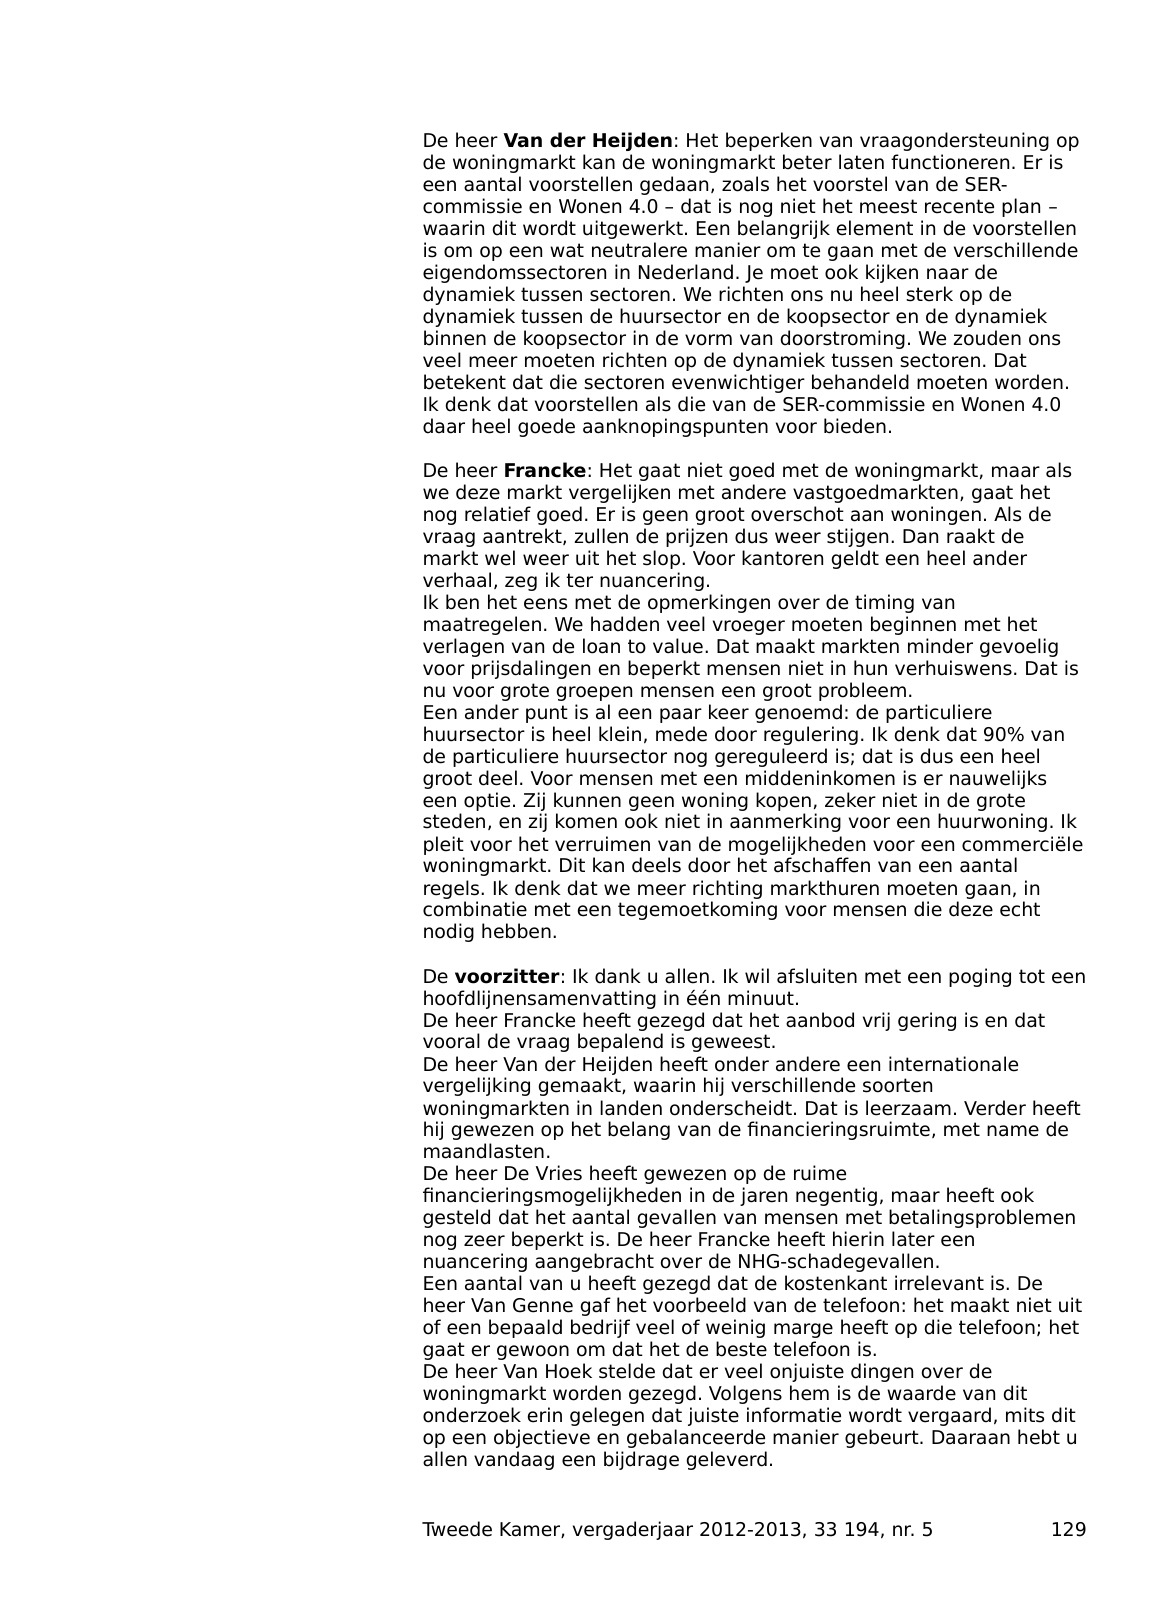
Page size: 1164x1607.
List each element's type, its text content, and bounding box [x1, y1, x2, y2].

text De heer Van der Heijden: Het beperken van vraagondersteuning op de woningmarkt kan de woningmarkt beter laten functioneren. Er is een aantal voorstellen gedaan, zoals het voorstel van de SER-commissie en Wonen 4.0 – dat is nog niet het meest recente plan – waarin dit wordt uitgewerkt. Een belangrijk element in de voorstellen is om op een wat neutralere manier om te gaan met de verschillende eigendomssectoren in Nederland. Je moet ook kijken naar de dynamiek tussen sectoren. We richten ons nu heel sterk op de dynamiek tussen de huursector en de koopsector en de dynamiek binnen de koopsector in de vorm van doorstroming. We zouden ons veel meer moeten richten op de dynamiek tussen sectoren. Dat betekent dat die sectoren evenwichtiger behandeld moeten worden. Ik denk dat voorstellen als die van de SER-commissie en Wonen 4.0 daar heel goede aanknopingspunten voor bieden. [422, 130, 1087, 438]
text De heer Van der Heijden heeft onder andere een internationale vergelijking gemaakt, waarin hij verschillende soorten woningmarkten in landen onderscheidt. Dat is leerzaam. Verder heeft hij gewezen op het belang van de financieringsruimte, met name de maandlasten. [422, 1053, 1087, 1163]
text Een aantal van u heeft gezegd dat de kostenkant irrelevant is. De heer Van Genne gaf het voorbeeld van de telefoon: het maakt niet uit of een bepaald bedrijf veel of weinig marge heeft op die telefoon; het gaat er gewoon om dat het de beste telefoon is. [422, 1273, 1087, 1361]
text De heer De Vries heeft gewezen op de ruime financieringsmogelijkheden in de jaren negentig, maar heeft ook gesteld dat het aantal gevallen van mensen met betalingsproblemen nog zeer beperkt is. De heer Francke heeft hierin later een nuancering aangebracht over de NHG-schadegevallen. [422, 1163, 1087, 1273]
text De heer Van Hoek stelde dat er veel onjuiste dingen over de woningmarkt worden gezegd. Volgens hem is de waarde van dit onderzoek erin gelegen dat juiste informatie wordt vergaard, mits dit op een objectieve en gebalanceerde manier gebeurt. Daaraan hebt u allen vandaag een bijdrage geleverd. [422, 1361, 1087, 1471]
text De voorzitter: Ik dank u allen. Ik wil afsluiten met een poging tot een hoofdlijnensamenvatting in één minuut. [422, 966, 1087, 1009]
text De heer Francke heeft gezegd dat het aanbod vrij gering is en dat vooral de vraag bepalend is geweest. [422, 1009, 1087, 1053]
text Een ander punt is al een paar keer genoemd: de particuliere huursector is heel klein, mede door regulering. Ik denk dat 90% van de particuliere huursector nog gereguleerd is; dat is dus een heel groot deel. Voor mensen met een middeninkomen is er nauwelijks een optie. Zij kunnen geen woning kopen, zeker niet in de grote steden, en zij komen ook niet in aanmerking voor een huurwoning. Ik pleit voor het verruimen van de mogelijkheden voor een commerciële woningmarkt. Dit kan deels door het afschaffen van een aantal regels. Ik denk dat we meer richting markthuren moeten gaan, in combinatie met een tegemoetkoming voor mensen die deze echt nodig hebben. [422, 702, 1087, 943]
text Ik ben het eens met de opmerkingen over de timing van maatregelen. We hadden veel vroeger moeten beginnen met het verlagen van de loan to value. Dat maakt markten minder gevoelig voor prijsdalingen en beperkt mensen niet in hun verhuiswens. Dat is nu voor grote groepen mensen een groot probleem. [422, 592, 1087, 702]
text De heer Francke: Het gaat niet goed met de woningmarkt, maar als we deze markt vergelijken met andere vastgoedmarkten, gaat het nog relatief goed. Er is geen groot overschot aan woningen. Als de vraag aantrekt, zullen de prijzen dus weer stijgen. Dan raakt de markt wel weer uit het slop. Voor kantoren geldt een heel ander verhaal, zeg ik ter nuancering. [422, 460, 1087, 592]
